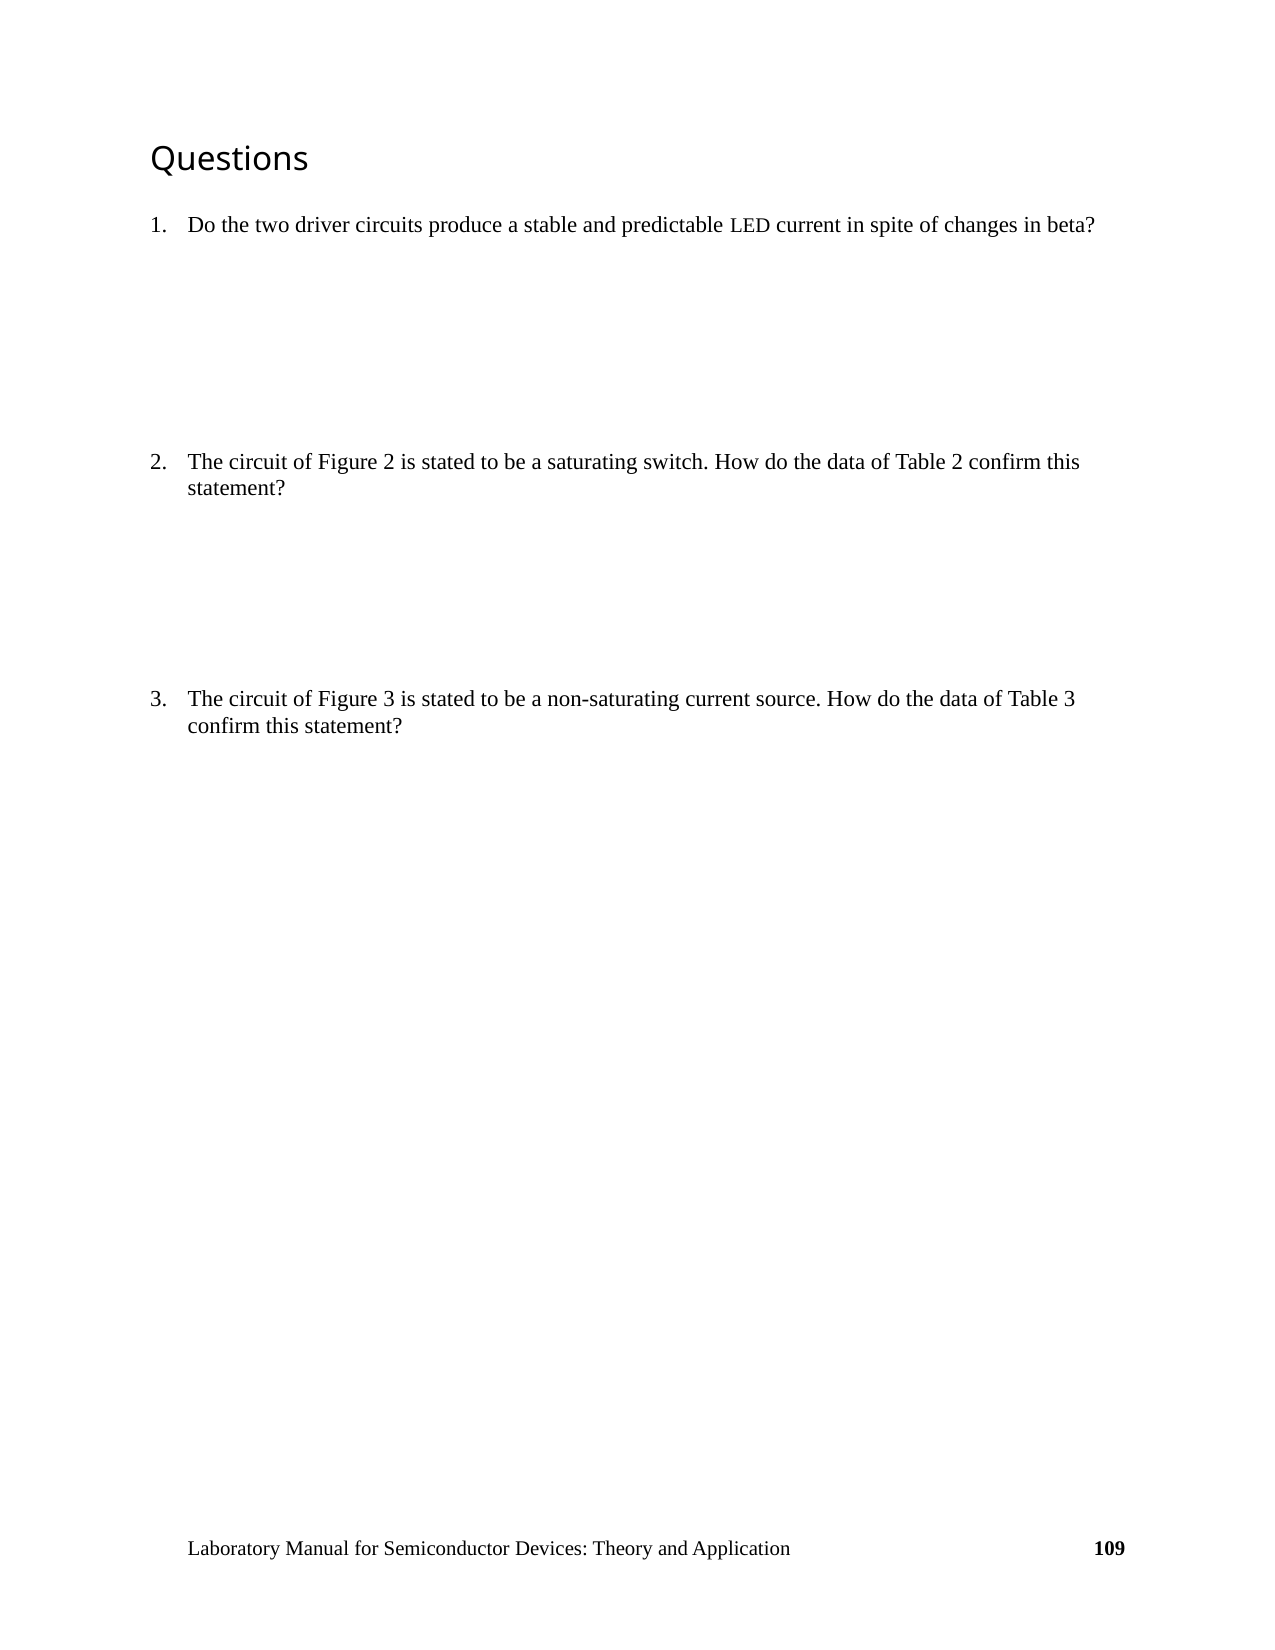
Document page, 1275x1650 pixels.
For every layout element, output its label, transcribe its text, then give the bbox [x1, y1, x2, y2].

list The circuit of Figure 2 is stated to be a saturating switch. How do the data of Table 2 confirm this statement? [150, 448, 1125, 501]
subtitle Questions [150, 135, 1125, 180]
list Do the two driver circuits produce a stable and predictable LED current in spite of changes in beta? [150, 211, 1125, 237]
list The circuit of Figure 3 is stated to be a non-saturating current source. How do the data of Table 3 confirm this statement? [150, 685, 1125, 738]
